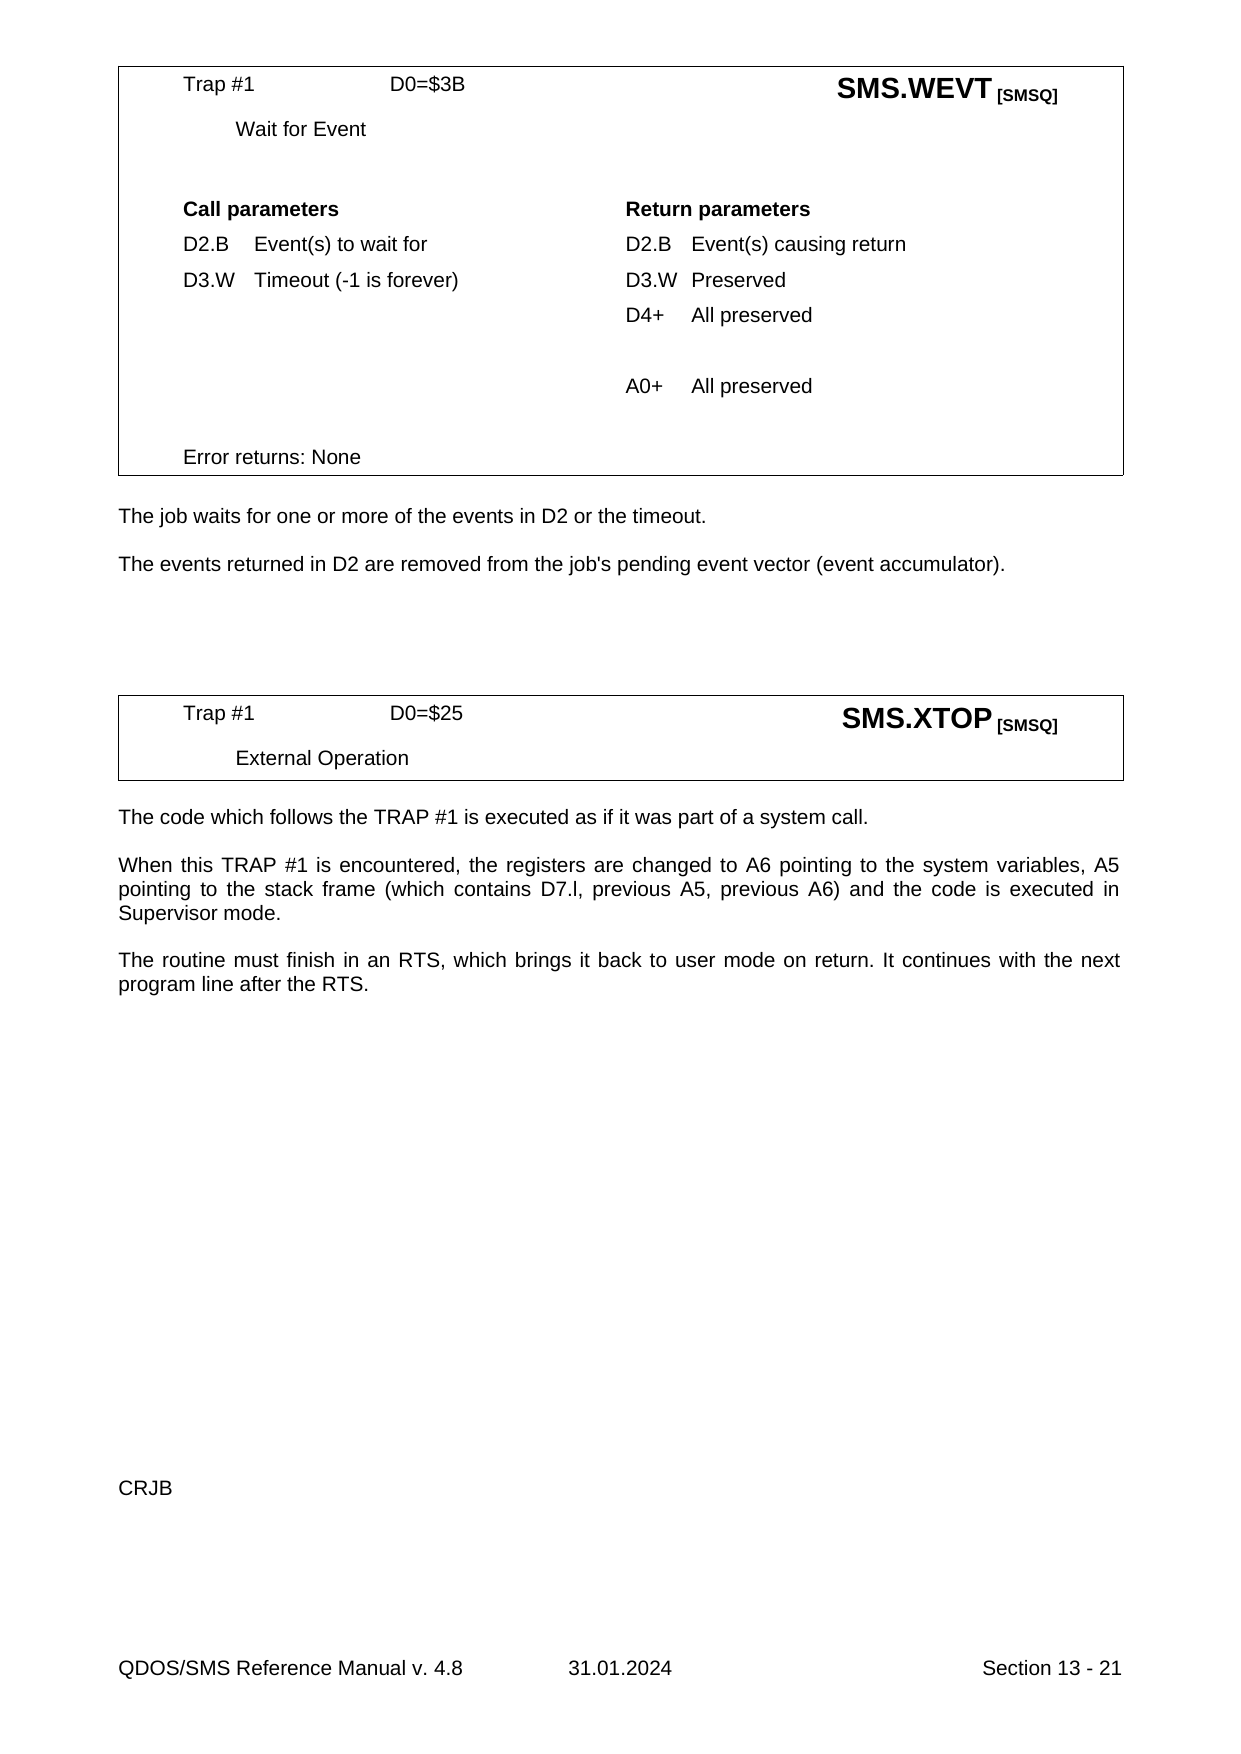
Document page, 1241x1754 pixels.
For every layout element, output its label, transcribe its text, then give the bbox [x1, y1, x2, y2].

table_header [119, 696, 177, 740]
table_cell [1064, 439, 1123, 474]
text The code which follows the TRAP #1 is executed as if it was part of a system call. [118, 804, 1122, 828]
table_cell [620, 333, 685, 368]
table_cell [685, 404, 1063, 439]
table_header Trap #1 [177, 67, 384, 111]
table_cell [177, 298, 248, 333]
table_cell [685, 333, 1063, 368]
table_cell [1064, 740, 1123, 780]
table_cell [119, 298, 177, 333]
table_cell A0+ [620, 368, 685, 404]
table_cell [119, 439, 177, 474]
table_cell [1064, 262, 1123, 297]
table_cell Error returns: None [177, 439, 1063, 474]
table_cell [1064, 404, 1123, 439]
text The events returned in D2 are removed from the job's pending event vector (event accumulator). [118, 551, 1122, 575]
table_cell [1064, 111, 1123, 151]
table_cell D3.W [177, 262, 248, 297]
table_cell Preserved [685, 262, 1063, 297]
text When this TRAP #1 is encountered, the registers are changed to A6 pointing to the system variables, A5 pointing to the stack frame (which contains D7.l, previous A5, previous A6) and the code is executed in Supervisor mode. [118, 852, 1122, 924]
table_cell [177, 368, 248, 404]
text The job waits for one or more of the events in D2 or the timeout. [118, 503, 1122, 527]
table_cell All preserved [685, 298, 1063, 333]
table_cell [1064, 298, 1123, 333]
table_cell [248, 404, 620, 439]
table_header D0=$25 [384, 696, 620, 740]
table_cell [119, 333, 177, 368]
table_cell [248, 298, 620, 333]
table_cell [119, 191, 177, 227]
table_cell [1064, 151, 1123, 191]
table_cell [1064, 227, 1123, 262]
table_cell [119, 368, 177, 404]
table_header SMS.XTOP [SMSQ] [620, 696, 1063, 740]
table_cell [119, 262, 177, 297]
table_cell External Operation [230, 740, 620, 780]
table_header [1064, 67, 1123, 111]
table_cell D3.W [620, 262, 685, 297]
table_cell [620, 151, 1063, 191]
table_header [119, 67, 177, 111]
table_cell [620, 111, 1063, 151]
table_cell [620, 740, 1063, 780]
table_cell [1064, 333, 1123, 368]
table_header [1064, 696, 1123, 740]
table_cell [248, 333, 620, 368]
table_header Trap #1 [177, 696, 384, 740]
table_cell [248, 368, 620, 404]
table_cell Event(s) to wait for [248, 227, 620, 262]
table_cell D2.B [177, 227, 248, 262]
table_cell D4+ [620, 298, 685, 333]
table_cell Timeout (-1 is forever) [248, 262, 620, 297]
table_cell [620, 404, 685, 439]
table_cell All preserved [685, 368, 1063, 404]
table_cell [177, 740, 230, 780]
table_cell D2.B [620, 227, 685, 262]
table_cell [177, 333, 248, 368]
table_header SMS.WEVT [SMSQ] [620, 67, 1063, 111]
table_cell [177, 111, 230, 151]
table_cell Call parameters [177, 191, 620, 227]
table_cell [1064, 191, 1123, 227]
table_cell Wait for Event [230, 111, 620, 151]
table_cell [119, 227, 177, 262]
table_cell [119, 740, 177, 780]
table_cell [119, 111, 177, 151]
table_cell [1064, 368, 1123, 404]
text The routine must finish in an RTS, which brings it back to user mode on return. It continues with the next program line after the RTS. [118, 948, 1122, 996]
text CRJB [118, 1475, 1122, 1499]
table_cell [177, 151, 620, 191]
table_header D0=$3B [384, 67, 620, 111]
table_cell Event(s) causing return [685, 227, 1063, 262]
table_cell [119, 404, 177, 439]
table_cell [119, 151, 177, 191]
table_cell [177, 404, 248, 439]
table_cell Return parameters [620, 191, 1063, 227]
